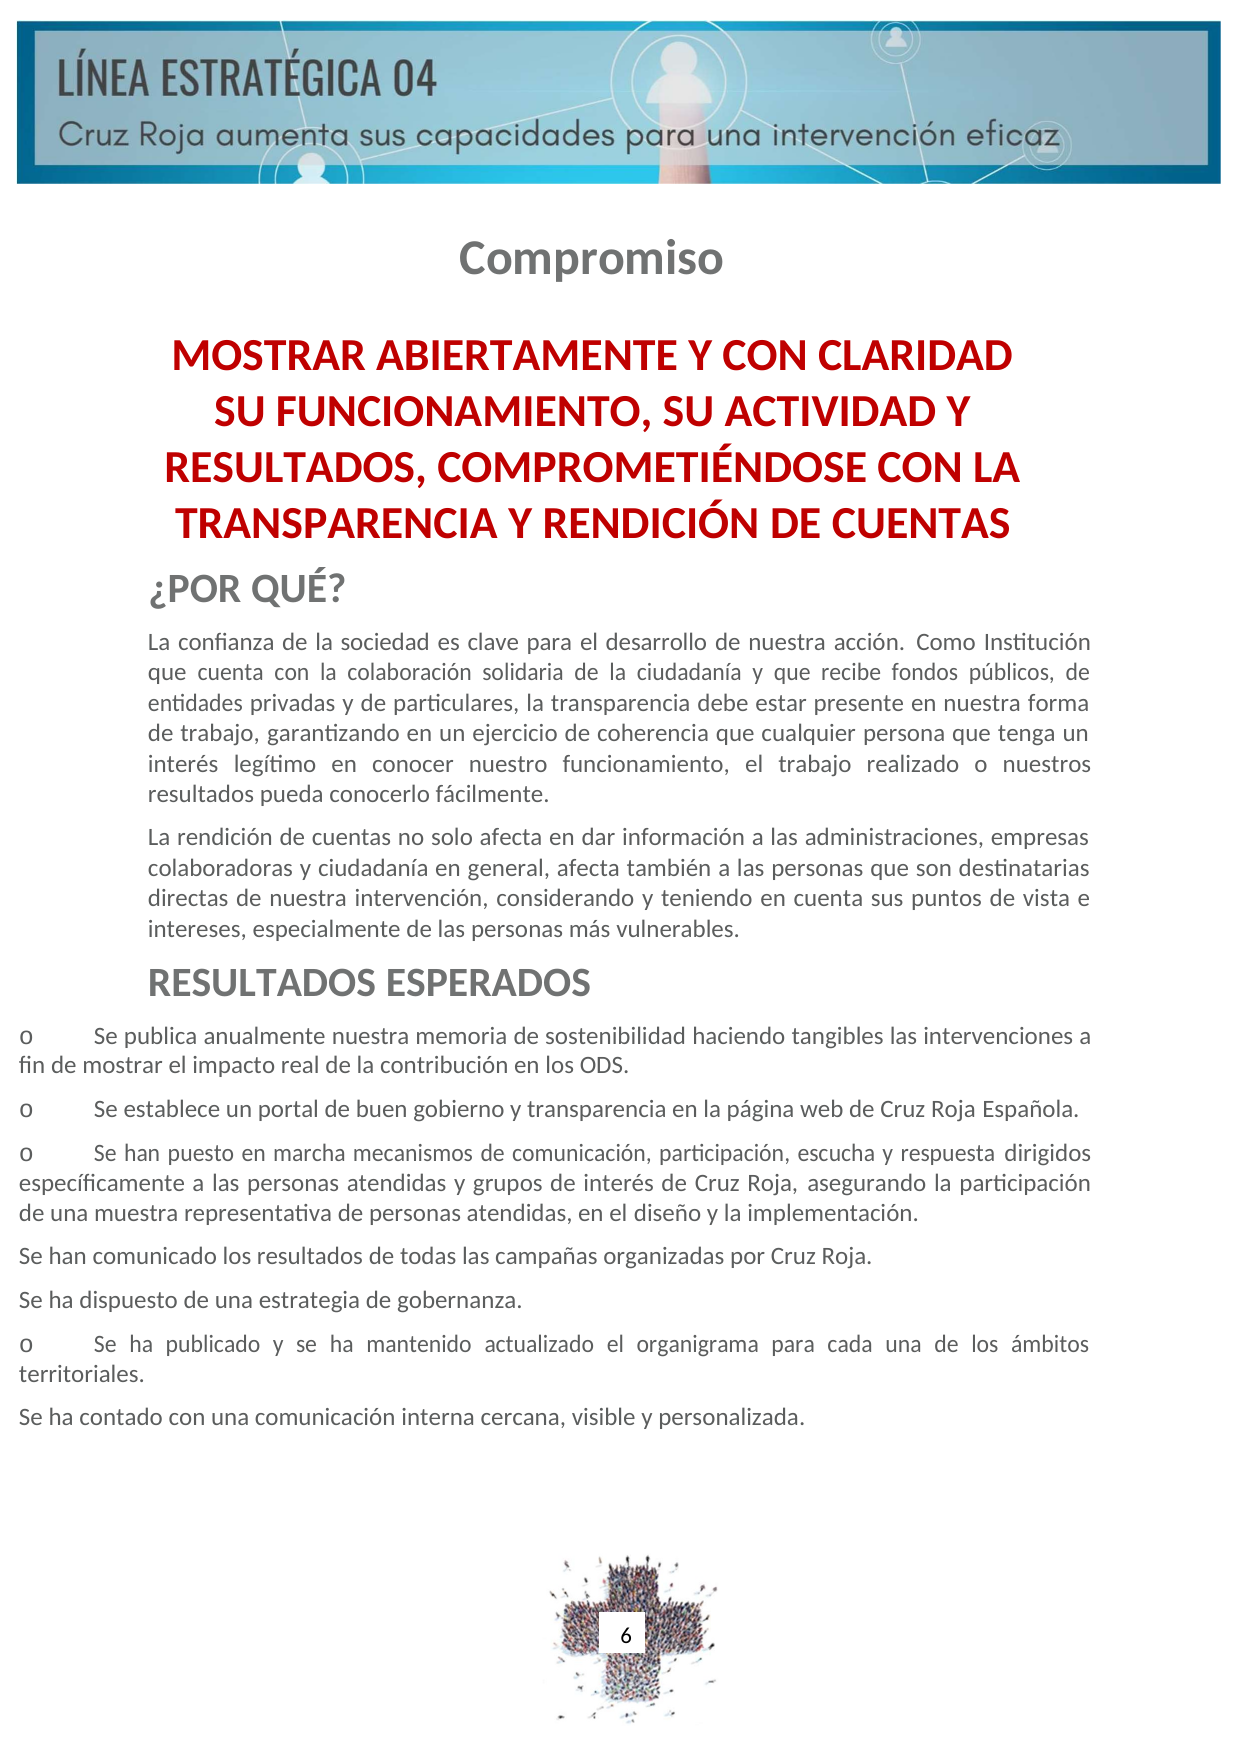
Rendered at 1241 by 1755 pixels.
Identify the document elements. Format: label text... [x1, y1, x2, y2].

subtitle ¿POR QUÉ? [146, 562, 348, 613]
text La rendición de cuentas no solo afecta en dar información a las administraciones, empresas colaboradoras y ciudadanía en general, afecta también a las personas que son destinatarias directas de nuestra intervención, considerando y teniendo en cuenta sus puntos de vista e intereses, especialmente de las personas más vulnerables. [148, 821, 1091, 943]
list Se ha dispuesto de una estrategia de gobernanza. [0, 1284, 1234, 1316]
list Se establece un portal de buen gobierno y transparencia en la página web de Cruz Roja Española. [19, 1093, 1091, 1124]
list Se publica anualmente nuestra memoria de sostenibilidad haciendo tangibles las intervenciones a fin de mostrar el impacto real de la contribución en los ODS. [19, 1020, 1091, 1080]
list Se ha contado con una comunicación interna cercana, visible y personalizada. [0, 1401, 1234, 1433]
subtitle MOSTRAR ABIERTAMENTE Y CON CLARIDAD SU FUNCIONAMIENTO, SU ACTIVIDAD Y RESULTADOS, COMPROMETIÉNDOSE CON LA TRANSPARENCIA Y RENDICIÓN DE CUENTAS [163, 326, 1021, 550]
list Se ha publicado y se ha mantenido actualizado el organigrama para cada una de los ámbitos territoriales. [19, 1328, 1091, 1388]
list Se han comunicado los resultados de todas las campañas organizadas por Cruz Roja. [0, 1241, 1234, 1272]
text La confianza de la sociedad es clave para el desarrollo de nuestra acción. Como Institución que cuenta con la colaboración solidaria de la ciudadanía y que recibe fondos públicos, de entidades privadas y de particulares, la transparencia debe estar presente en nuestra forma de trabajo, garantizando en un ejercicio de coherencia que cualquier persona que tenga un interés legítimo en conocer nuestro funcionamiento, el trabajo realizado o nuestros resultados pueda conocerlo fácilmente. [148, 626, 1091, 809]
subtitle RESULTADOS ESPERADOS [148, 956, 1234, 1007]
list Se han puesto en marcha mecanismos de comunicación, participación, escucha y respuesta dirigidos específicamente a las personas atendidas y grupos de interés de Cruz Roja, asegurando la participación de una muestra representativa de personas atendidas, en el diseño y la implementación. [19, 1137, 1091, 1228]
